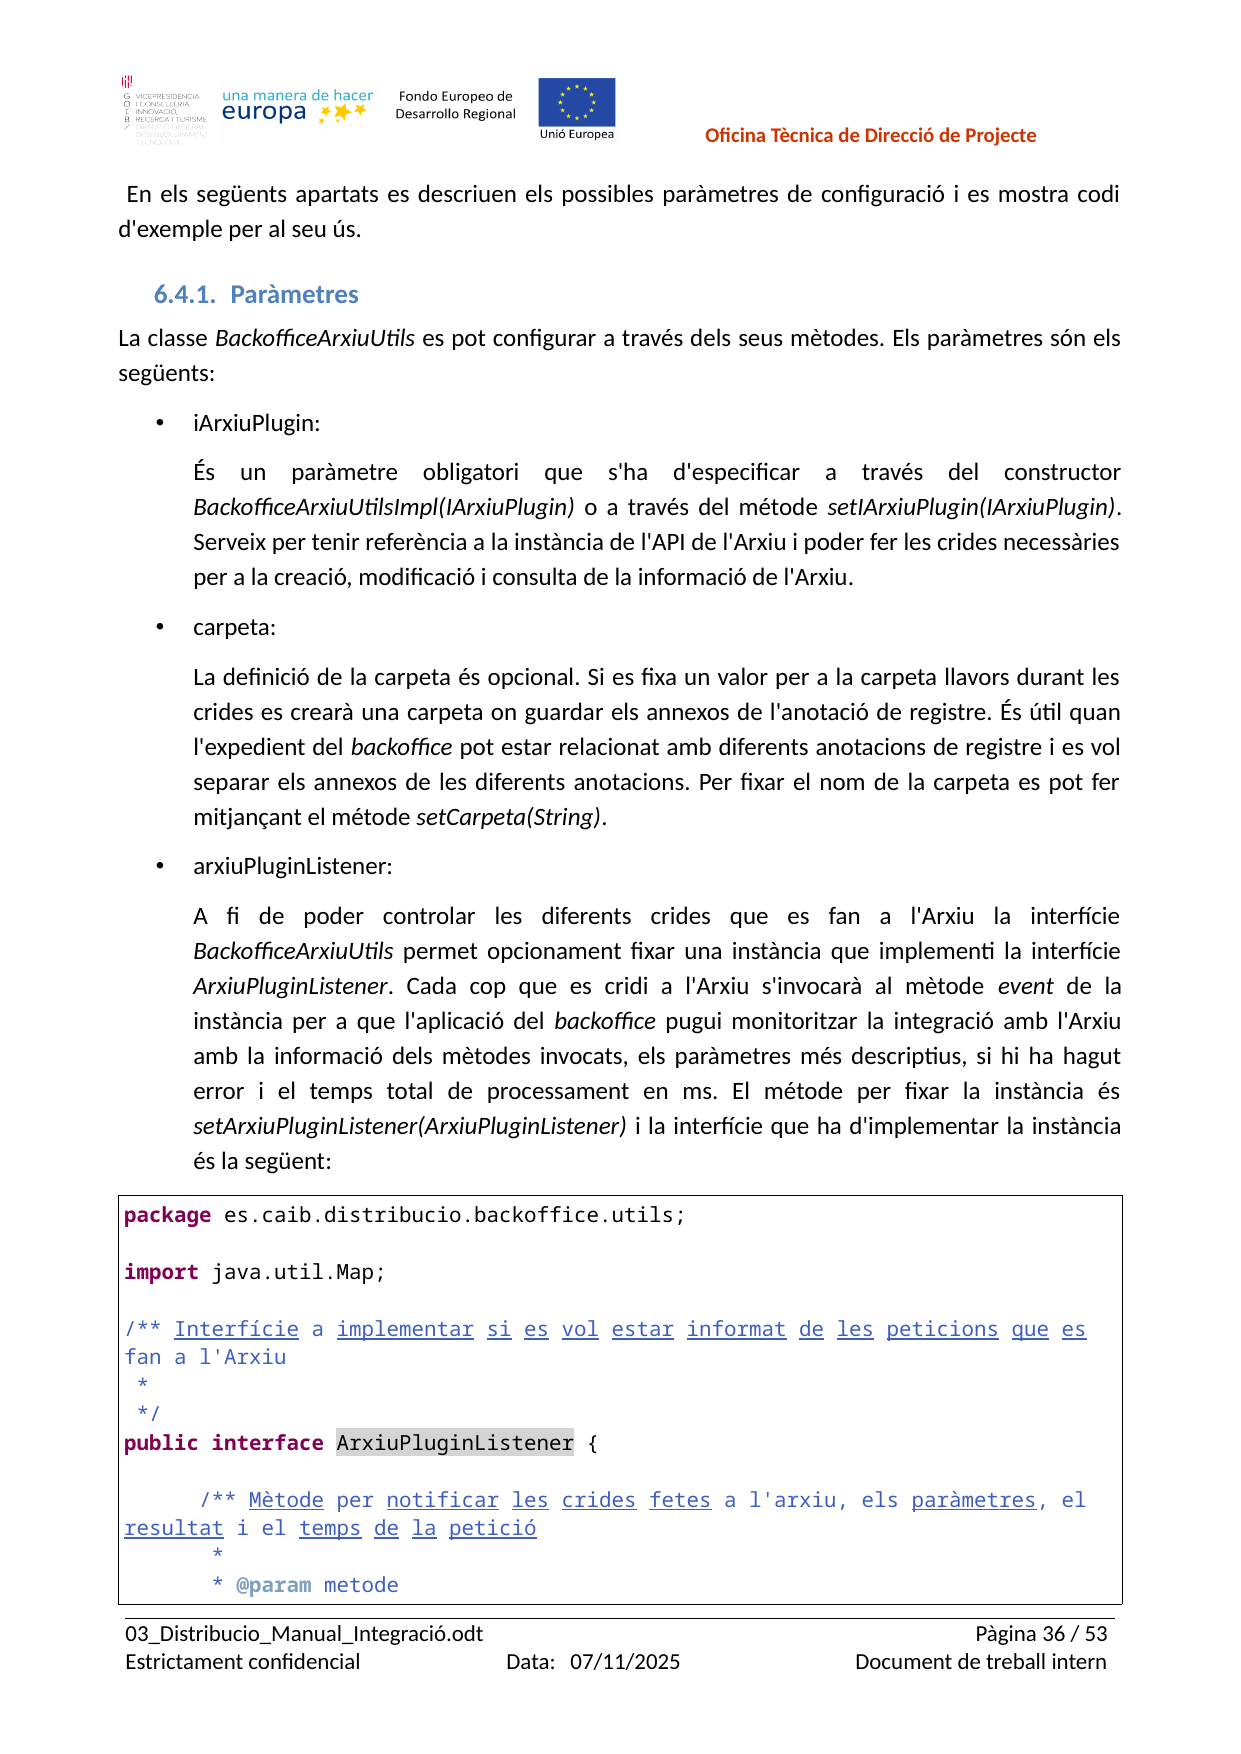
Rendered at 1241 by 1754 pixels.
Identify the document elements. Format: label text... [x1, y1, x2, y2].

list La definició de la carpeta és opcional. Si es fixa un valor per a la carpeta llavors durant les crides es crearà una carpeta on guardar els annexos de l'anotació de registre. És útil quan l'expedient del backoffice pot estar relacionat amb diferents anotacions de registre i es vol separar els annexos de les diferents anotacions. Per fixar el nom de la carpeta es pot fer mitjançant el métode setCarpeta(String). [156, 661, 1122, 831]
subtitle Paràmetres [153, 277, 1122, 310]
list carpeta: [156, 611, 1122, 642]
list A fi de poder controlar les diferents crides que es fan a l'Arxiu la interfície BackofficeArxiuUtils permet opcionament fixar una instància que implementi la interfície ArxiuPluginListener. Cada cop que es cridi a l'Arxiu s'invocarà al mètode event de la instància per a que l'aplicació del backoffice pugui monitoritzar la integració amb l'Arxiu amb la informació dels mètodes invocats, els paràmetres més descriptius, si hi ha hagut error i el temps total de processament en ms. El métode per fixar la instància és setArxiuPluginListener(ArxiuPluginListener) i la interfície que ha d'implementar la instància és la següent: [156, 900, 1122, 1175]
table_header package es.caib.distribucio.backoffice.utils; import java.util.Map; /** Interfície a implementar si es vol estar informat de les peticions que es fan a l'Arxiu * */ public interface ArxiuPluginListener { /** Mètode per notificar les crides fetes a l'arxiu, els paràmetres, el resultat i el temps de la petició * * @param metode [119, 1196, 1122, 1604]
text En els següents apartats es descriuen els possibles paràmetres de configuració i es mostra codi d'exemple per al seu ús. [118, 178, 1122, 243]
picture [219, 73, 621, 147]
list iArxiuPlugin: [156, 407, 1122, 437]
picture [118, 73, 213, 147]
list És un paràmetre obligatori que s'ha d'especificar a través del constructor BackofficeArxiuUtilsImpl(IArxiuPlugin) o a través del métode setIArxiuPlugin(IArxiuPlugin). Serveix per tenir referència a la instància de l'API de l'Arxiu i poder fer les crides necessàries per a la creació, modificació i consulta de la informació de l'Arxiu. [156, 457, 1122, 592]
text La classe BackofficeArxiuUtils es pot configurar a través dels seus mètodes. Els paràmetres són els següents: [118, 322, 1122, 388]
list arxiuPluginListener: [156, 850, 1122, 881]
